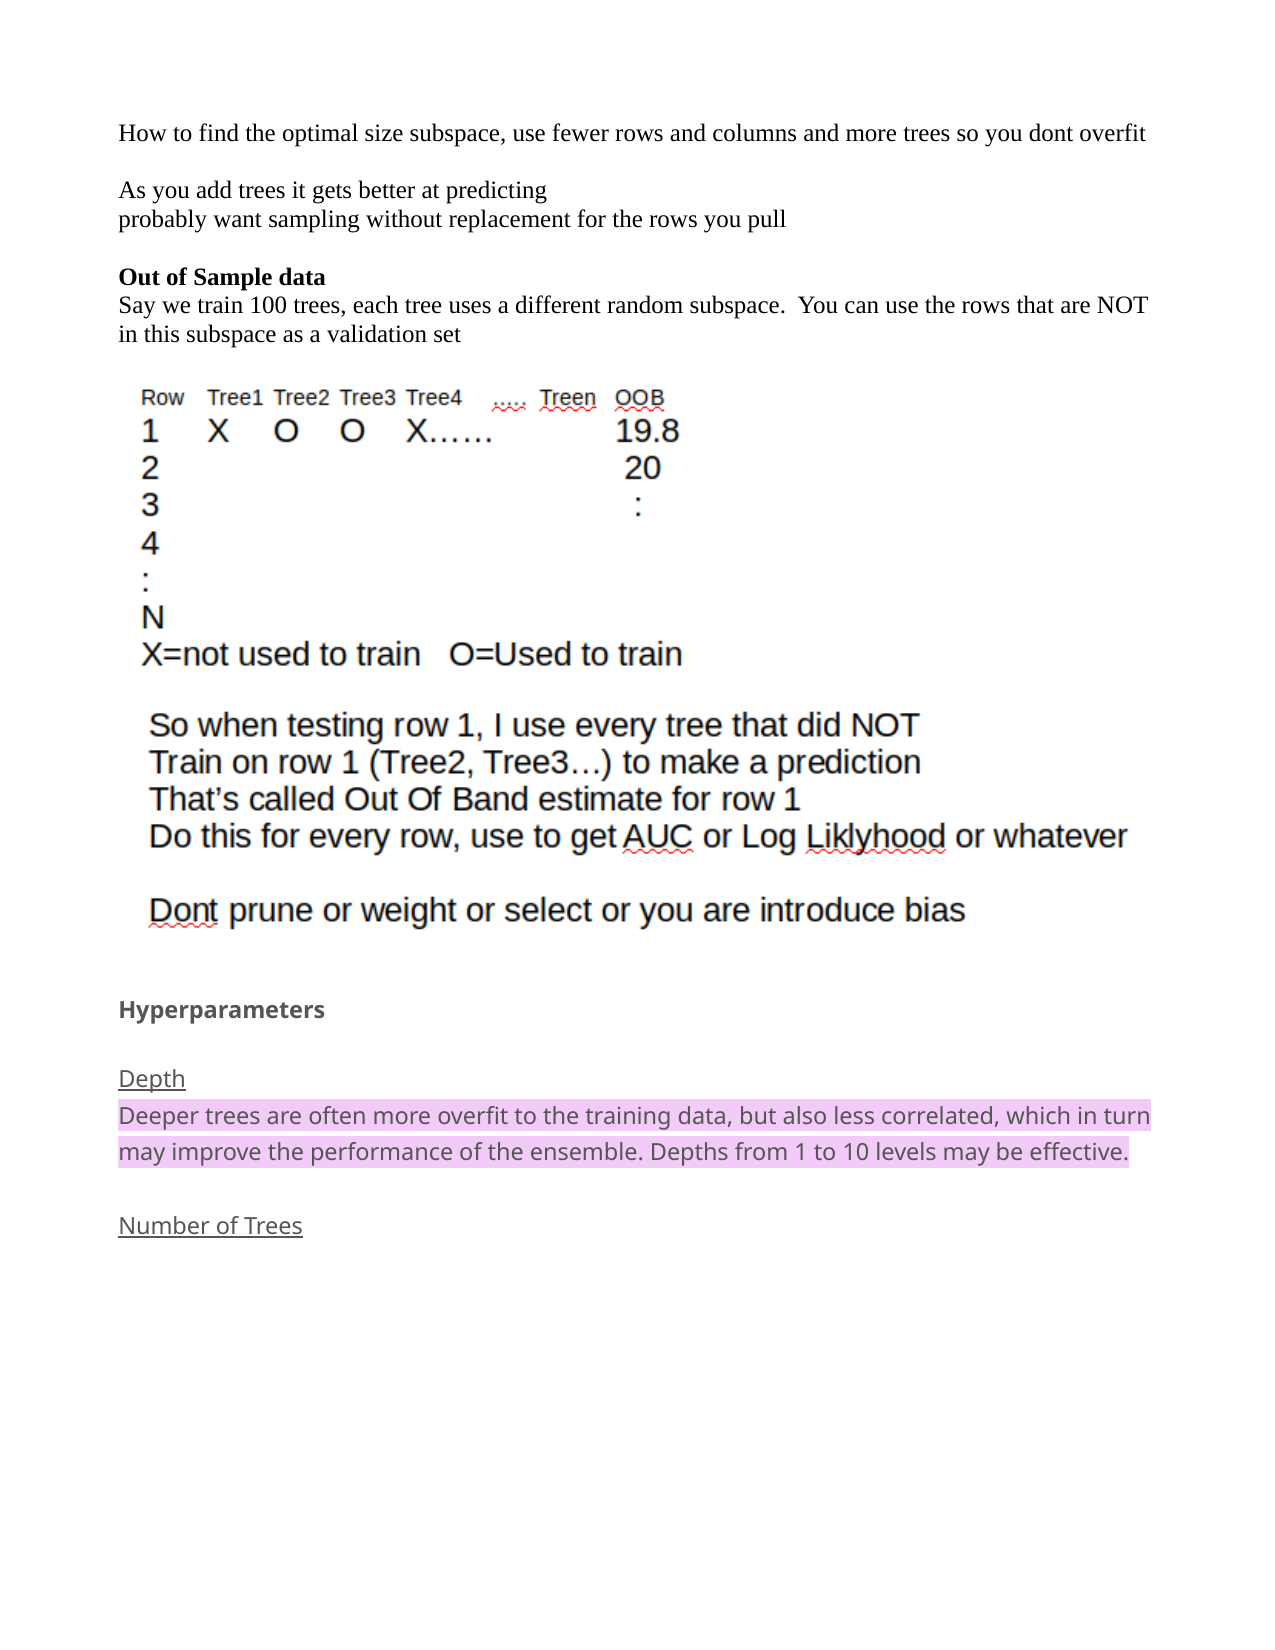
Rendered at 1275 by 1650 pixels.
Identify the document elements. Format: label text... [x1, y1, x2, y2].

picture [118, 376, 1157, 951]
text Number of Trees [118, 1209, 1157, 1241]
text Out of Sample data [118, 262, 1157, 291]
text Depth [118, 1062, 1157, 1094]
text Deeper trees are often more overfit to the training data, but also less correlated, which in turn may improve the performance of the ensemble. Depths from 1 to 10 levels may be effective. [118, 1099, 1157, 1168]
text How to find the optimal size subspace, use fewer rows and columns and more trees so you dont overfit [118, 118, 1157, 147]
text probably want sampling without replacement for the rows you pull [118, 204, 1157, 233]
text As you add trees it gets better at predicting [118, 176, 1157, 204]
text Say we train 100 trees, each tree uses a different random subspace. You can use the rows that are NOT in this subspace as a validation set [118, 291, 1157, 348]
text Hyperparameters [118, 993, 1157, 1025]
